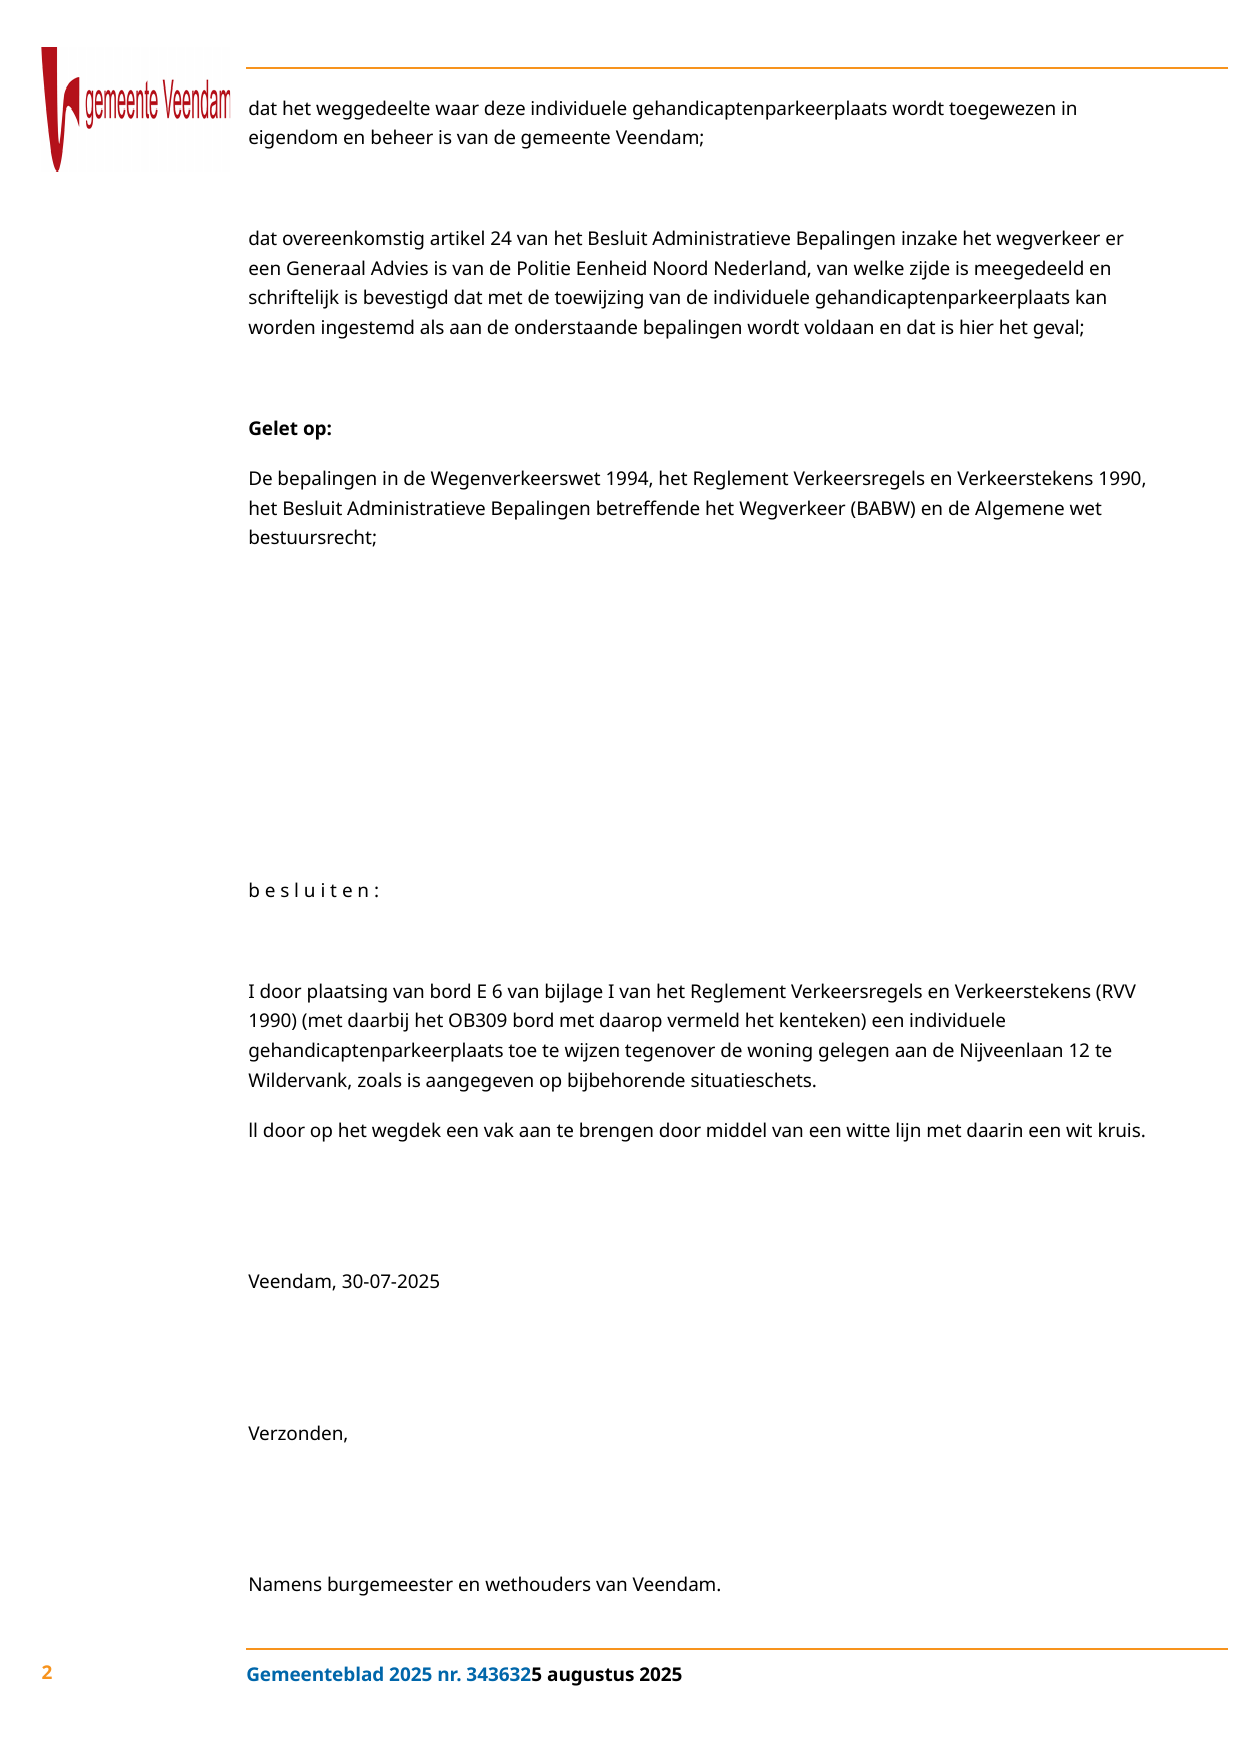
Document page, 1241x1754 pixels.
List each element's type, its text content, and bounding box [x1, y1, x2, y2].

text b e s l u i t e n : [248, 877, 1152, 903]
text Gelet op: [248, 415, 1152, 441]
text I door plaatsing van bord E 6 van bijlage I van het Reglement Verkeersregels en Verkeerstekens (RVV 1990) (met daarbij het OB309 bord met daarop vermeld het kenteken) een individuele gehandicaptenparkeerplaats toe te wijzen tegenover de woning gelegen aan de Nijveenlaan 12 te Wildervank, zoals is aangegeven op bijbehorende situatieschets. [248, 978, 1152, 1093]
text dat overeenkomstig artikel 24 van het Besluit Administratieve Bepalingen inzake het wegverkeer er een Generaal Advies is van de Politie Eenheid Noord Nederland, van welke zijde is meegedeeld en schriftelijk is bevestigd dat met de toewijzing van de individuele gehandicaptenparkeerplaats kan worden ingestemd als aan de onderstaande bepalingen wordt voldaan en dat is hier het geval; [248, 225, 1152, 340]
text ll door op het wegdek een vak aan te brengen door middel van een witte lijn met daarin een wit kruis. [248, 1117, 1152, 1143]
text De bepalingen in de Wegenverkeerswet 1994, het Reglement Verkeersregels en Verkeerstekens 1990, het Besluit Administratieve Bepalingen betreffende het Wegverkeer (BABW) en de Algemene wet bestuursrecht; [248, 465, 1152, 550]
text Namens burgemeester en wethouders van Veendam. [248, 1571, 1152, 1597]
text dat het weggedeelte waar deze individuele gehandicaptenparkeerplaats wordt toegewezen in eigendom en beheer is van de gemeente Veendam; [248, 95, 1152, 150]
picture [41, 47, 231, 172]
text Verzonden, [248, 1420, 1152, 1446]
text Veendam, 30-07-2025 [248, 1268, 1152, 1294]
